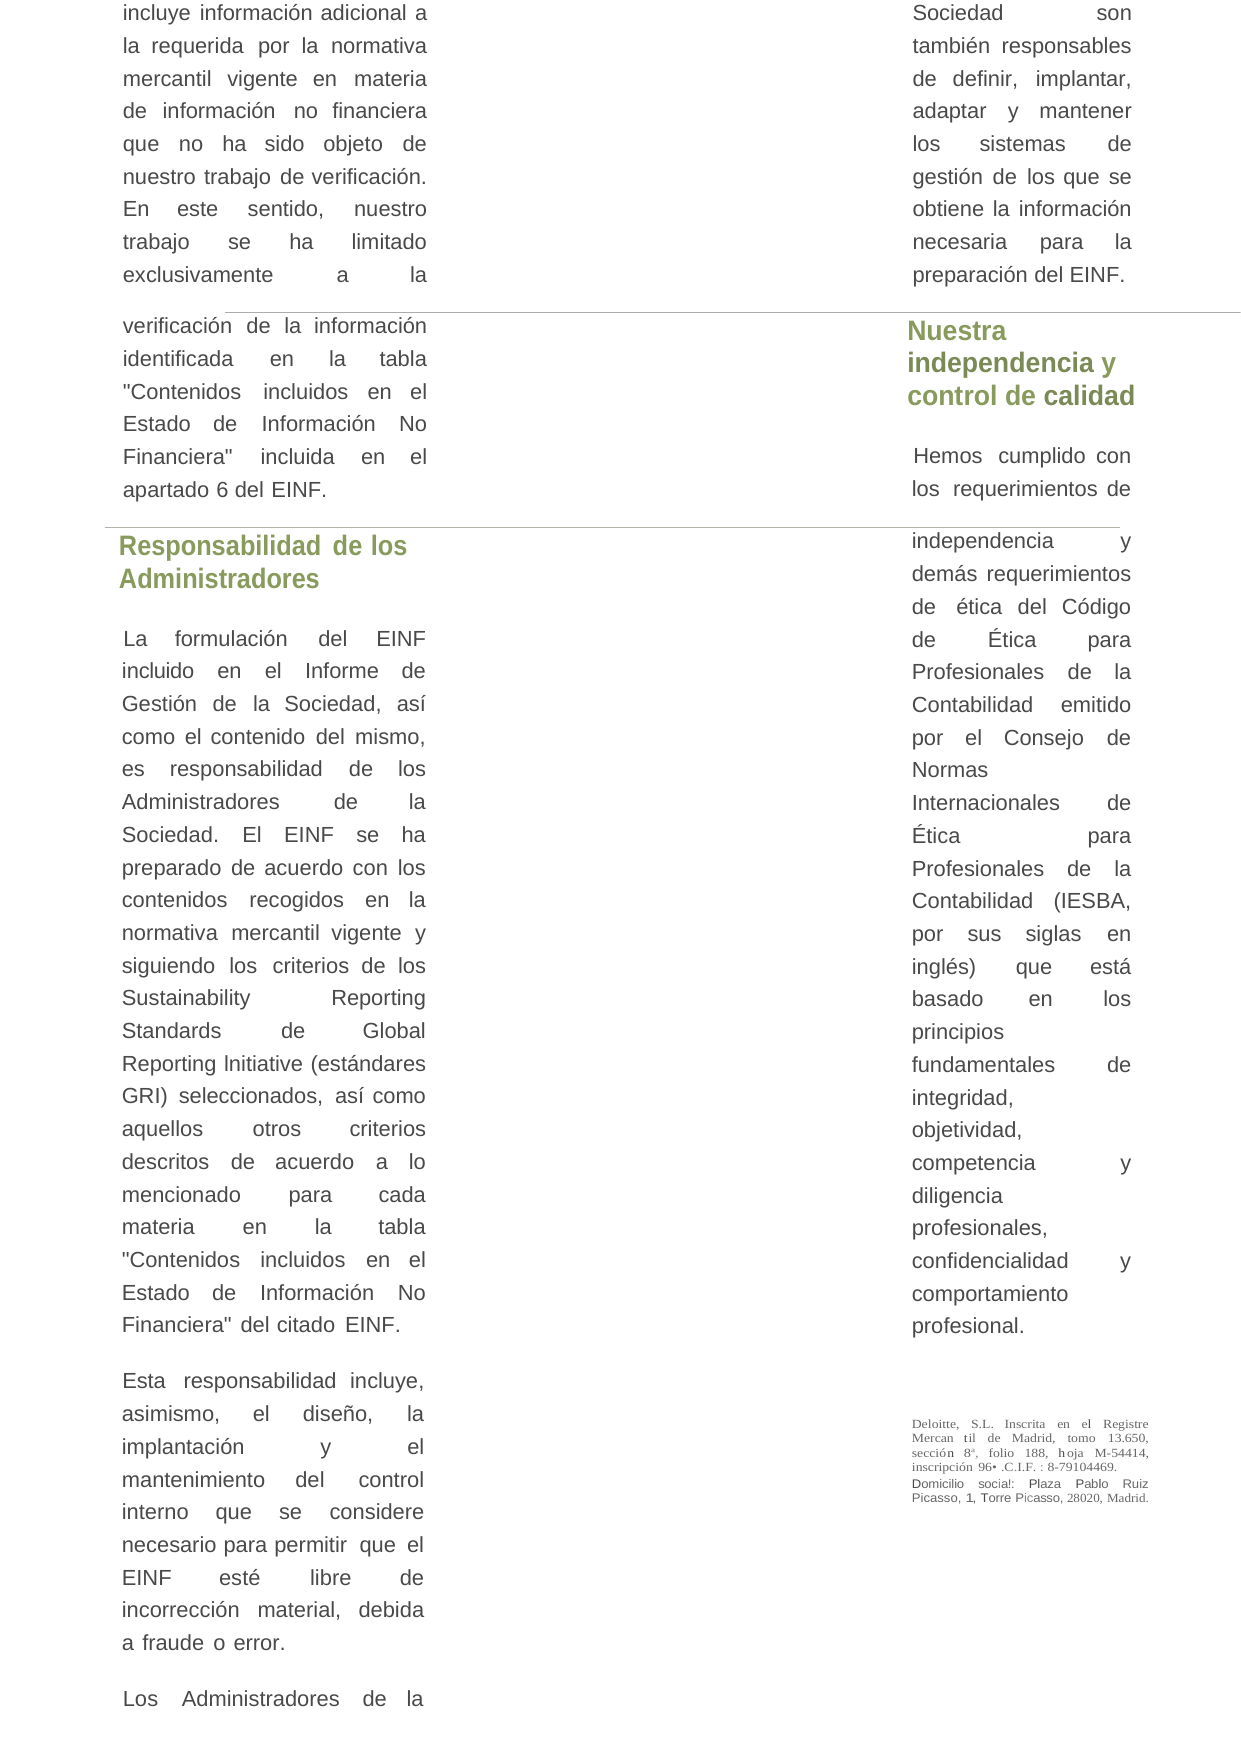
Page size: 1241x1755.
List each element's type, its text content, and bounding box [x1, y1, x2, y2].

subtitle Esta responsabilidad incluye, asimismo, el diseño, la implantación y el mantenimiento del control interno que se considere necesario para permitir que el EINF esté libre de incorrección material, debida a fraude o error. [122, 1368, 424, 1655]
subtitle Responsabilidad de los Administradores [119, 529, 441, 594]
subtitle incluye información adicional a la requerida por la normativa mercantil vigente en materia de información no financiera que no ha sido objeto de nuestro trabajo de verificación. En este sentido, nuestro trabajo se ha limitado exclusivamente a la verificación de la información identificada en la tabla "Contenidos incluidos en el Estado de Información No Financiera" incluida en el apartado 6 del EINF. [123, 0, 427, 502]
subtitle Los Administradores de la [121, 1686, 423, 1711]
subtitle Sociedad son también responsables de definir, implantar, adaptar y mantener los sistemas de gestión de los que se obtiene la información necesaria para la preparación del EINF. [912, 0, 1132, 287]
subtitle Deloitte, S.L. Inscrita en el Registre Mercan til de Madrid, tomo 13.650, sección 8ª, folio 188, hoja M-54414, inscripción 96• .C.I.F. : 8-79104469. [912, 1417, 1149, 1474]
subtitle Hemos cumplido con los requerimientos de independencia y demás requerimientos de ética del Código de Ética para Profesionales de la Contabilidad emitido por el Consejo de Normas Internacionales de Ética para Profesionales de la Contabilidad (IESBA, por sus siglas en inglés) que está basado en los principios fundamentales de integridad, objetividad, competencia y diligencia profesionales, confidencialidad y comportamiento profesional. [912, 443, 1131, 1338]
subtitle La formulación del EINF incluido en el Informe de Gestión de la Sociedad, así como el contenido del mismo, es responsabilidad de los Administradores de la Sociedad. El EINF se ha preparado de acuerdo con los contenidos recogidos en la normativa mercantil vigente y siguiendo los criterios de los Sustainability Reporting Standards de Global Reporting lnitiative (estándares GRI) seleccionados, así como aquellos otros criterios descritos de acuerdo a lo mencionado para cada materia en la tabla "Contenidos incluidos en el Estado de Información No Financiera" del citado EINF. [122, 625, 426, 1337]
subtitle Nuestra independencia y control de calidad [907, 314, 1149, 411]
subtitle Domicilio socia!: Plaza Pablo Ruiz Picasso, 1, Torre Picasso, 28020, Madrid. [912, 1476, 1149, 1505]
